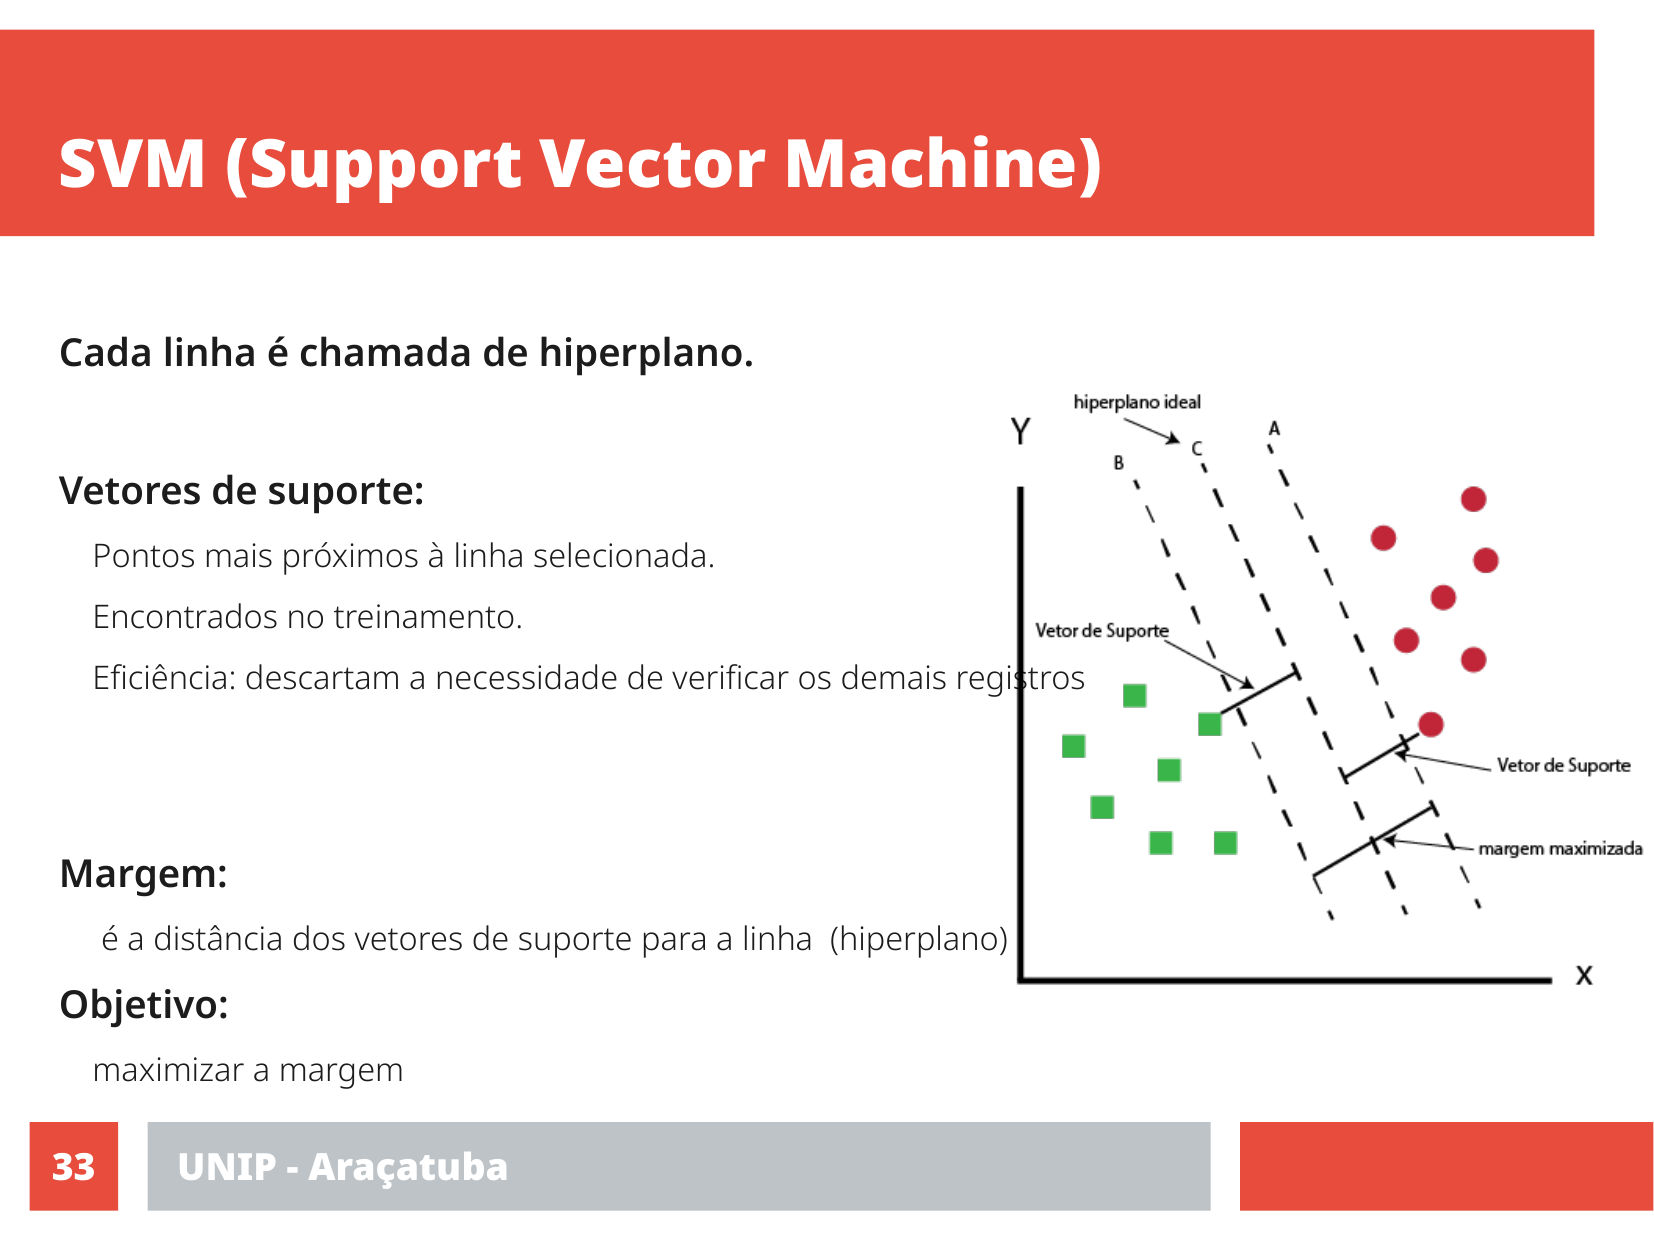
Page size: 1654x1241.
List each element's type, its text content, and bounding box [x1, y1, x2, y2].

list Cada linha é chamada de hiperplano. Vetores de suporte: Pontos mais próximos à linha selecionada. Encontrados no treinamento. Eficiência: descartam a necessidade de verificar os demais registros Margem: é a distância dos vetores de suporte para a linha (hiperplano) Objetivo: maximizar a margem [59, 324, 1565, 1093]
picture [1011, 393, 1645, 996]
title SVM (Support Vector Machine) [59, 59, 1595, 207]
